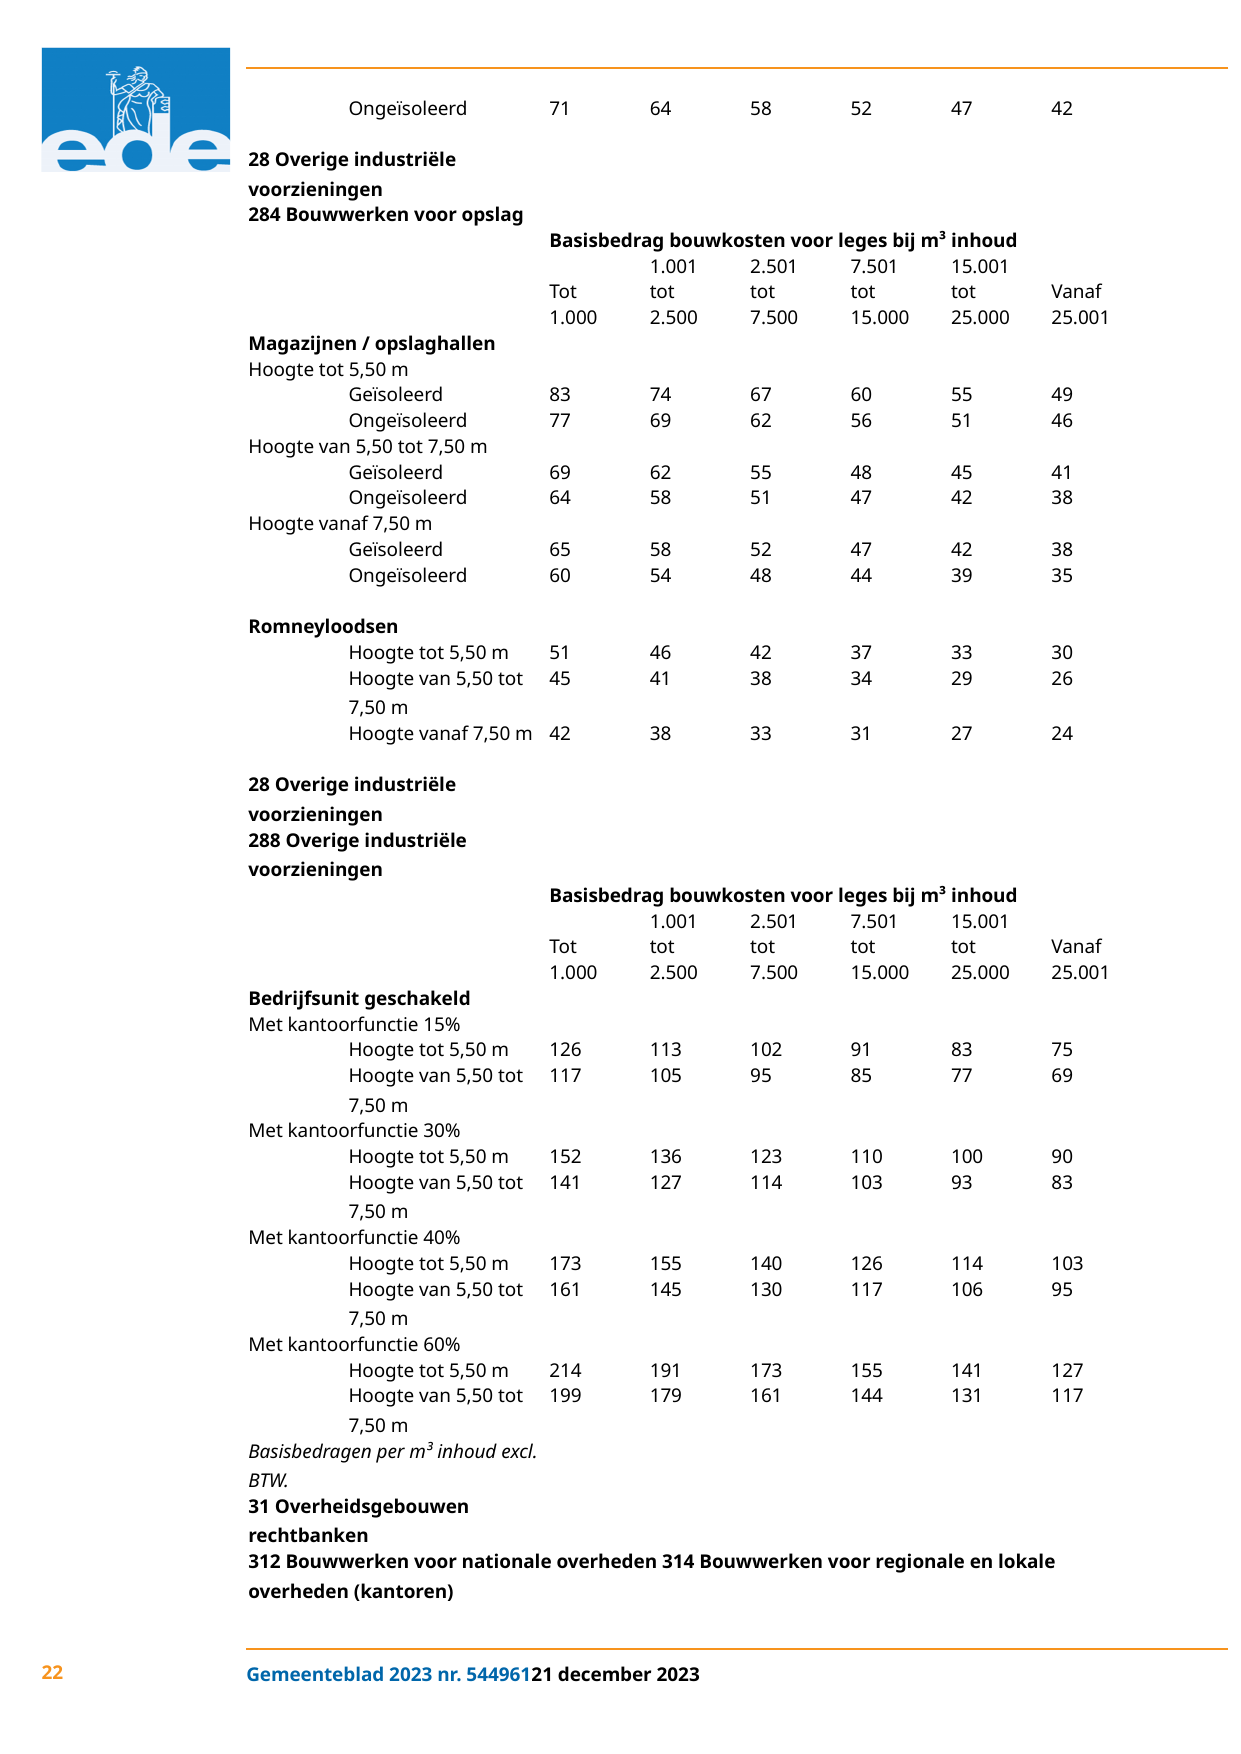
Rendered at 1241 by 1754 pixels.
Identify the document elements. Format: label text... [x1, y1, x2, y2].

table_cell 56 [850, 408, 951, 433]
table_cell 48 [850, 459, 951, 484]
table_cell [1051, 827, 1152, 882]
table_cell Ongeïsoleerd [348, 485, 549, 510]
table_cell [549, 1118, 649, 1143]
table_cell 140 [750, 1250, 850, 1276]
table_cell [850, 121, 951, 146]
table_cell 155 [650, 1250, 750, 1276]
table_cell [248, 1383, 348, 1438]
table_cell [248, 536, 348, 562]
table_cell 38 [750, 665, 850, 720]
table_cell Met kantoorfunctie 30% [248, 1118, 549, 1143]
table_cell [348, 588, 549, 613]
table_cell Tot [549, 934, 649, 959]
table_cell 28 Overige industriële voorzieningen [248, 146, 549, 202]
table_cell Hoogte tot 5,50 m [348, 1143, 549, 1169]
table_cell 54 [650, 562, 750, 587]
table_cell [951, 771, 1051, 827]
table_cell 173 [549, 1250, 649, 1276]
table_cell [650, 588, 750, 613]
table_cell [650, 433, 750, 459]
table_cell 62 [650, 459, 750, 484]
table_cell [850, 202, 951, 227]
table_cell Romneyloodsen [248, 613, 549, 639]
table_cell [248, 1062, 348, 1117]
table_cell [850, 510, 951, 536]
table_cell 31 [850, 720, 951, 746]
table_cell Basisbedrag bouwkosten voor leges bij m³ inhoud [549, 882, 1152, 908]
table_cell [750, 330, 850, 356]
table_cell 62 [750, 408, 850, 433]
table_cell [650, 1118, 750, 1143]
table_cell [750, 356, 850, 382]
table_cell 34 [850, 665, 951, 720]
table_cell 15.001 [951, 253, 1051, 279]
table_cell 117 [850, 1276, 951, 1331]
table_cell [248, 665, 348, 720]
table_cell 191 [650, 1357, 750, 1382]
table_cell [850, 827, 951, 882]
table_cell Geïsoleerd [348, 382, 549, 407]
table_cell [650, 356, 750, 382]
table_cell 1.001 [650, 908, 750, 933]
table_cell [348, 121, 549, 146]
table_cell 284 Bouwwerken voor opslag [248, 202, 549, 227]
table_cell [951, 146, 1051, 202]
table_cell [850, 356, 951, 382]
table_cell 7.500 [750, 305, 850, 330]
table_cell 2.501 [750, 253, 850, 279]
table_cell 312 Bouwwerken voor nationale overheden 314 Bouwwerken voor regionale en lokale overheden (kantoren) [248, 1549, 1152, 1604]
table_cell tot [750, 279, 850, 304]
table_cell [1051, 121, 1152, 146]
table_cell [549, 771, 649, 827]
table_cell 123 [750, 1143, 850, 1169]
table_cell 2.501 [750, 908, 850, 933]
table_cell 33 [750, 720, 850, 746]
table_cell 103 [850, 1169, 951, 1224]
table_cell 106 [951, 1276, 1051, 1331]
table_cell Met kantoorfunctie 60% [248, 1331, 549, 1357]
table_cell [248, 459, 348, 484]
table_cell 114 [750, 1169, 850, 1224]
table_cell Hoogte van 5,50 tot 7,50 m [248, 433, 549, 459]
table_cell 49 [1051, 382, 1152, 407]
table_cell 15.001 [951, 908, 1051, 933]
table_cell Hoogte van 5,50 tot 7,50 m [348, 1062, 549, 1117]
table_cell 95 [750, 1062, 850, 1117]
table_cell [549, 202, 649, 227]
table_cell 141 [951, 1357, 1051, 1382]
table_cell [650, 1011, 750, 1036]
table_cell [750, 1438, 850, 1493]
table_cell 173 [750, 1357, 850, 1382]
table_cell [850, 1118, 951, 1143]
table_cell [248, 959, 348, 985]
table_cell 15.000 [850, 305, 951, 330]
table_cell [850, 588, 951, 613]
table_cell [248, 882, 348, 908]
table_cell 41 [650, 665, 750, 720]
table_cell 155 [850, 1357, 951, 1382]
table_cell 26 [1051, 665, 1152, 720]
table_cell 117 [1051, 1383, 1152, 1438]
table_cell 71 [549, 95, 649, 121]
table_cell Hoogte van 5,50 tot 7,50 m [348, 665, 549, 720]
table_cell [549, 146, 649, 202]
table_cell 28 Overige industriële voorzieningen [248, 771, 549, 827]
table_cell 127 [650, 1169, 750, 1224]
table_cell [549, 1331, 649, 1357]
table_cell [348, 908, 549, 933]
table_cell 75 [1051, 1036, 1152, 1062]
table_cell [951, 433, 1051, 459]
table_cell [650, 330, 750, 356]
table_cell [951, 121, 1051, 146]
table_cell [650, 1438, 750, 1493]
table_cell [1051, 908, 1152, 933]
table_cell 144 [850, 1383, 951, 1438]
table_cell [1051, 613, 1152, 639]
table_cell 25.000 [951, 305, 1051, 330]
table_cell [549, 613, 649, 639]
table_cell 85 [850, 1062, 951, 1117]
table_cell [951, 588, 1051, 613]
table_cell 25.001 [1051, 959, 1152, 985]
table_cell 47 [850, 536, 951, 562]
table_cell [1051, 330, 1152, 356]
table_cell [1051, 510, 1152, 536]
table_cell [951, 746, 1051, 771]
table_cell 45 [951, 459, 1051, 484]
table_cell 126 [850, 1250, 951, 1276]
table_cell 24 [1051, 720, 1152, 746]
table_cell 1.001 [650, 253, 750, 279]
table_cell [850, 985, 951, 1011]
table_cell 2.500 [650, 959, 750, 985]
table_cell 145 [650, 1276, 750, 1331]
table_cell [549, 827, 649, 882]
table_cell Hoogte tot 5,50 m [348, 639, 549, 665]
table_cell 52 [750, 536, 850, 562]
table_cell [248, 382, 348, 407]
table_cell [248, 279, 348, 304]
table_cell 55 [750, 459, 850, 484]
table_cell [650, 510, 750, 536]
table_cell 105 [650, 1062, 750, 1117]
table_cell 7.501 [850, 253, 951, 279]
table_cell Vanaf [1051, 934, 1152, 959]
table_cell [850, 1331, 951, 1357]
table_cell [850, 433, 951, 459]
table_cell 67 [750, 382, 850, 407]
table_cell [549, 588, 649, 613]
table_cell [348, 305, 549, 330]
table_cell [348, 934, 549, 959]
table_cell [549, 1438, 649, 1493]
table_cell 91 [850, 1036, 951, 1062]
table_cell [1051, 202, 1152, 227]
table_cell [750, 510, 850, 536]
table_cell 100 [951, 1143, 1051, 1169]
table_cell [750, 1118, 850, 1143]
table_cell [650, 613, 750, 639]
table_cell [850, 146, 951, 202]
table_cell 102 [750, 1036, 850, 1062]
table_cell [750, 1331, 850, 1357]
table_cell [1051, 1493, 1152, 1548]
table_cell 95 [1051, 1276, 1152, 1331]
table_cell Hoogte tot 5,50 m [348, 1250, 549, 1276]
picture [41, 47, 231, 172]
table_cell [850, 613, 951, 639]
table_cell [650, 202, 750, 227]
table_cell 127 [1051, 1357, 1152, 1382]
table_cell 46 [1051, 408, 1152, 433]
table_cell [248, 121, 348, 146]
table_cell 47 [850, 485, 951, 510]
table_cell 77 [549, 408, 649, 433]
table_cell [248, 720, 348, 746]
table_cell [1051, 356, 1152, 382]
table_cell [951, 1224, 1051, 1250]
table_cell Hoogte tot 5,50 m [348, 1036, 549, 1062]
table_cell [549, 1493, 649, 1548]
table_cell 29 [951, 665, 1051, 720]
table_cell 38 [1051, 536, 1152, 562]
table_cell [549, 510, 649, 536]
table_cell 51 [750, 485, 850, 510]
table_cell [650, 827, 750, 882]
table_cell 179 [650, 1383, 750, 1438]
table_cell 141 [549, 1169, 649, 1224]
table_cell Hoogte van 5,50 tot 7,50 m [348, 1276, 549, 1331]
table_cell 42 [1051, 95, 1152, 121]
table_cell [1051, 1438, 1152, 1493]
table_cell 69 [549, 459, 649, 484]
table_cell 38 [1051, 485, 1152, 510]
table_cell [1051, 253, 1152, 279]
table_cell 51 [549, 639, 649, 665]
table_cell 45 [549, 665, 649, 720]
table_cell [1051, 1224, 1152, 1250]
table_cell Magazijnen / opslaghallen [248, 330, 549, 356]
table_cell 136 [650, 1143, 750, 1169]
table_cell Geïsoleerd [348, 536, 549, 562]
table_cell [1051, 588, 1152, 613]
table_cell [951, 985, 1051, 1011]
table_cell Hoogte van 5,50 tot 7,50 m [348, 1383, 549, 1438]
table_cell 110 [850, 1143, 951, 1169]
table_cell 69 [1051, 1062, 1152, 1117]
table_cell [1051, 146, 1152, 202]
table_cell 15.000 [850, 959, 951, 985]
table_cell 93 [951, 1169, 1051, 1224]
table_cell 64 [549, 485, 649, 510]
table_cell [248, 485, 348, 510]
table_cell [1051, 433, 1152, 459]
table_cell Basisbedrag bouwkosten voor leges bij m³ inhoud [549, 227, 1152, 253]
table_cell [248, 588, 348, 613]
table_cell 42 [951, 536, 1051, 562]
table_cell 31 Overheidsgebouwen rechtbanken [248, 1493, 549, 1548]
table_cell 42 [951, 485, 1051, 510]
table_cell [750, 1011, 850, 1036]
table_cell [650, 746, 750, 771]
table_cell 47 [951, 95, 1051, 121]
table_cell [549, 121, 649, 146]
table_cell 25.000 [951, 959, 1051, 985]
table_cell [650, 1224, 750, 1250]
table_cell [549, 1224, 649, 1250]
table_cell Bedrijfsunit geschakeld [248, 985, 549, 1011]
table_cell [248, 305, 348, 330]
table_cell 152 [549, 1143, 649, 1169]
table_cell 65 [549, 536, 649, 562]
table_cell [549, 253, 649, 279]
table_cell [1051, 1011, 1152, 1036]
table_cell [951, 1438, 1051, 1493]
table_cell 117 [549, 1062, 649, 1117]
table_cell 83 [951, 1036, 1051, 1062]
table_cell [750, 433, 850, 459]
table_cell [348, 746, 549, 771]
table_cell Hoogte tot 5,50 m [348, 1357, 549, 1382]
table_cell [951, 1011, 1051, 1036]
table_cell 33 [951, 639, 1051, 665]
table_cell 44 [850, 562, 951, 587]
table_cell Geïsoleerd [348, 459, 549, 484]
table_cell Basisbedragen per m³ inhoud excl. BTW. [248, 1438, 549, 1493]
table_cell [248, 227, 348, 253]
table_cell 64 [650, 95, 750, 121]
table_cell [850, 330, 951, 356]
table_cell tot [850, 934, 951, 959]
table_cell 69 [650, 408, 750, 433]
table_cell [549, 356, 649, 382]
table_cell [1051, 1331, 1152, 1357]
table_cell 83 [549, 382, 649, 407]
table_cell [750, 1224, 850, 1250]
table_cell [248, 95, 348, 121]
table_cell 46 [650, 639, 750, 665]
table_cell [650, 121, 750, 146]
table_cell Ongeïsoleerd [348, 562, 549, 587]
table_cell [248, 1276, 348, 1331]
table_cell [650, 985, 750, 1011]
table_cell 58 [750, 95, 850, 121]
table_cell 161 [549, 1276, 649, 1331]
table_cell [248, 639, 348, 665]
table_cell [1051, 1118, 1152, 1143]
table_cell 7.501 [850, 908, 951, 933]
table_cell [1051, 771, 1152, 827]
table_cell tot [951, 934, 1051, 959]
table_cell [951, 356, 1051, 382]
table_cell [348, 227, 549, 253]
table_cell [348, 882, 549, 908]
table_cell Hoogte vanaf 7,50 m [248, 510, 549, 536]
table_cell 58 [650, 536, 750, 562]
table_cell [348, 959, 549, 985]
table_cell 52 [850, 95, 951, 121]
table_cell [549, 746, 649, 771]
table_cell 199 [549, 1383, 649, 1438]
table_cell 74 [650, 382, 750, 407]
table_cell [750, 202, 850, 227]
table_cell [750, 1493, 850, 1548]
table_cell [951, 827, 1051, 882]
table_cell [348, 253, 549, 279]
table_cell [248, 1357, 348, 1382]
table_cell [248, 408, 348, 433]
table_cell 131 [951, 1383, 1051, 1438]
table_cell [951, 613, 1051, 639]
table_cell [850, 746, 951, 771]
table_cell 35 [1051, 562, 1152, 587]
table_cell 41 [1051, 459, 1152, 484]
table_cell 214 [549, 1357, 649, 1382]
table_cell 51 [951, 408, 1051, 433]
table_cell [248, 746, 348, 771]
table_cell [951, 202, 1051, 227]
table_cell [1051, 985, 1152, 1011]
table_cell 39 [951, 562, 1051, 587]
table_cell [1051, 746, 1152, 771]
table_cell 103 [1051, 1250, 1152, 1276]
table_cell [650, 771, 750, 827]
table_cell Hoogte van 5,50 tot 7,50 m [348, 1169, 549, 1224]
table_cell 114 [951, 1250, 1051, 1276]
table_cell [248, 908, 348, 933]
table_cell 58 [650, 485, 750, 510]
table_cell Hoogte vanaf 7,50 m [348, 720, 549, 746]
table_cell 161 [750, 1383, 850, 1438]
table_cell [750, 746, 850, 771]
table_cell [248, 1036, 348, 1062]
table_cell [850, 1438, 951, 1493]
table_cell 42 [750, 639, 850, 665]
table_cell 38 [650, 720, 750, 746]
table_cell [248, 1169, 348, 1224]
table_cell [951, 1118, 1051, 1143]
table_cell 27 [951, 720, 1051, 746]
table_cell [549, 985, 649, 1011]
table_cell Vanaf [1051, 279, 1152, 304]
table_cell [750, 146, 850, 202]
table_cell 2.500 [650, 305, 750, 330]
table_cell [750, 121, 850, 146]
table_cell Ongeïsoleerd [348, 408, 549, 433]
table_cell tot [951, 279, 1051, 304]
table_cell [850, 1011, 951, 1036]
table_cell 1.000 [549, 305, 649, 330]
table_cell 37 [850, 639, 951, 665]
table_cell tot [650, 934, 750, 959]
table_cell [850, 1224, 951, 1250]
table_cell 77 [951, 1062, 1051, 1117]
table_cell 42 [549, 720, 649, 746]
table_cell 60 [850, 382, 951, 407]
table_cell 126 [549, 1036, 649, 1062]
table_cell [248, 562, 348, 587]
table_cell Hoogte tot 5,50 m [248, 356, 549, 382]
table_cell [951, 330, 1051, 356]
table_cell [650, 1493, 750, 1548]
table_cell 288 Overige industriële voorzieningen [248, 827, 549, 882]
table_cell [248, 253, 348, 279]
table_cell [750, 771, 850, 827]
table_cell [951, 510, 1051, 536]
table_cell [951, 1331, 1051, 1357]
table_cell 130 [750, 1276, 850, 1331]
table_cell [850, 771, 951, 827]
table_cell [248, 1143, 348, 1169]
table_cell 1.000 [549, 959, 649, 985]
table_cell [750, 827, 850, 882]
table_cell [248, 1250, 348, 1276]
table_cell [750, 588, 850, 613]
table_cell Ongeïsoleerd [348, 95, 549, 121]
table_cell [549, 330, 649, 356]
table_cell 55 [951, 382, 1051, 407]
table_cell [549, 908, 649, 933]
table_cell [549, 1011, 649, 1036]
table_cell 30 [1051, 639, 1152, 665]
table_cell Met kantoorfunctie 15% [248, 1011, 549, 1036]
table_cell [951, 1493, 1051, 1548]
table_cell [750, 985, 850, 1011]
table_cell [850, 1493, 951, 1548]
table_cell 60 [549, 562, 649, 587]
table_cell [348, 279, 549, 304]
table_cell [750, 613, 850, 639]
table_cell Met kantoorfunctie 40% [248, 1224, 549, 1250]
table_cell 48 [750, 562, 850, 587]
table_cell tot [750, 934, 850, 959]
table_cell 83 [1051, 1169, 1152, 1224]
table_cell 90 [1051, 1143, 1152, 1169]
table_cell [650, 1331, 750, 1357]
table_cell 113 [650, 1036, 750, 1062]
table_cell Tot [549, 279, 649, 304]
table_cell 25.001 [1051, 305, 1152, 330]
table_cell [248, 934, 348, 959]
table_cell [650, 146, 750, 202]
table_cell 7.500 [750, 959, 850, 985]
table_cell [549, 433, 649, 459]
table_cell tot [650, 279, 750, 304]
table_cell tot [850, 279, 951, 304]
